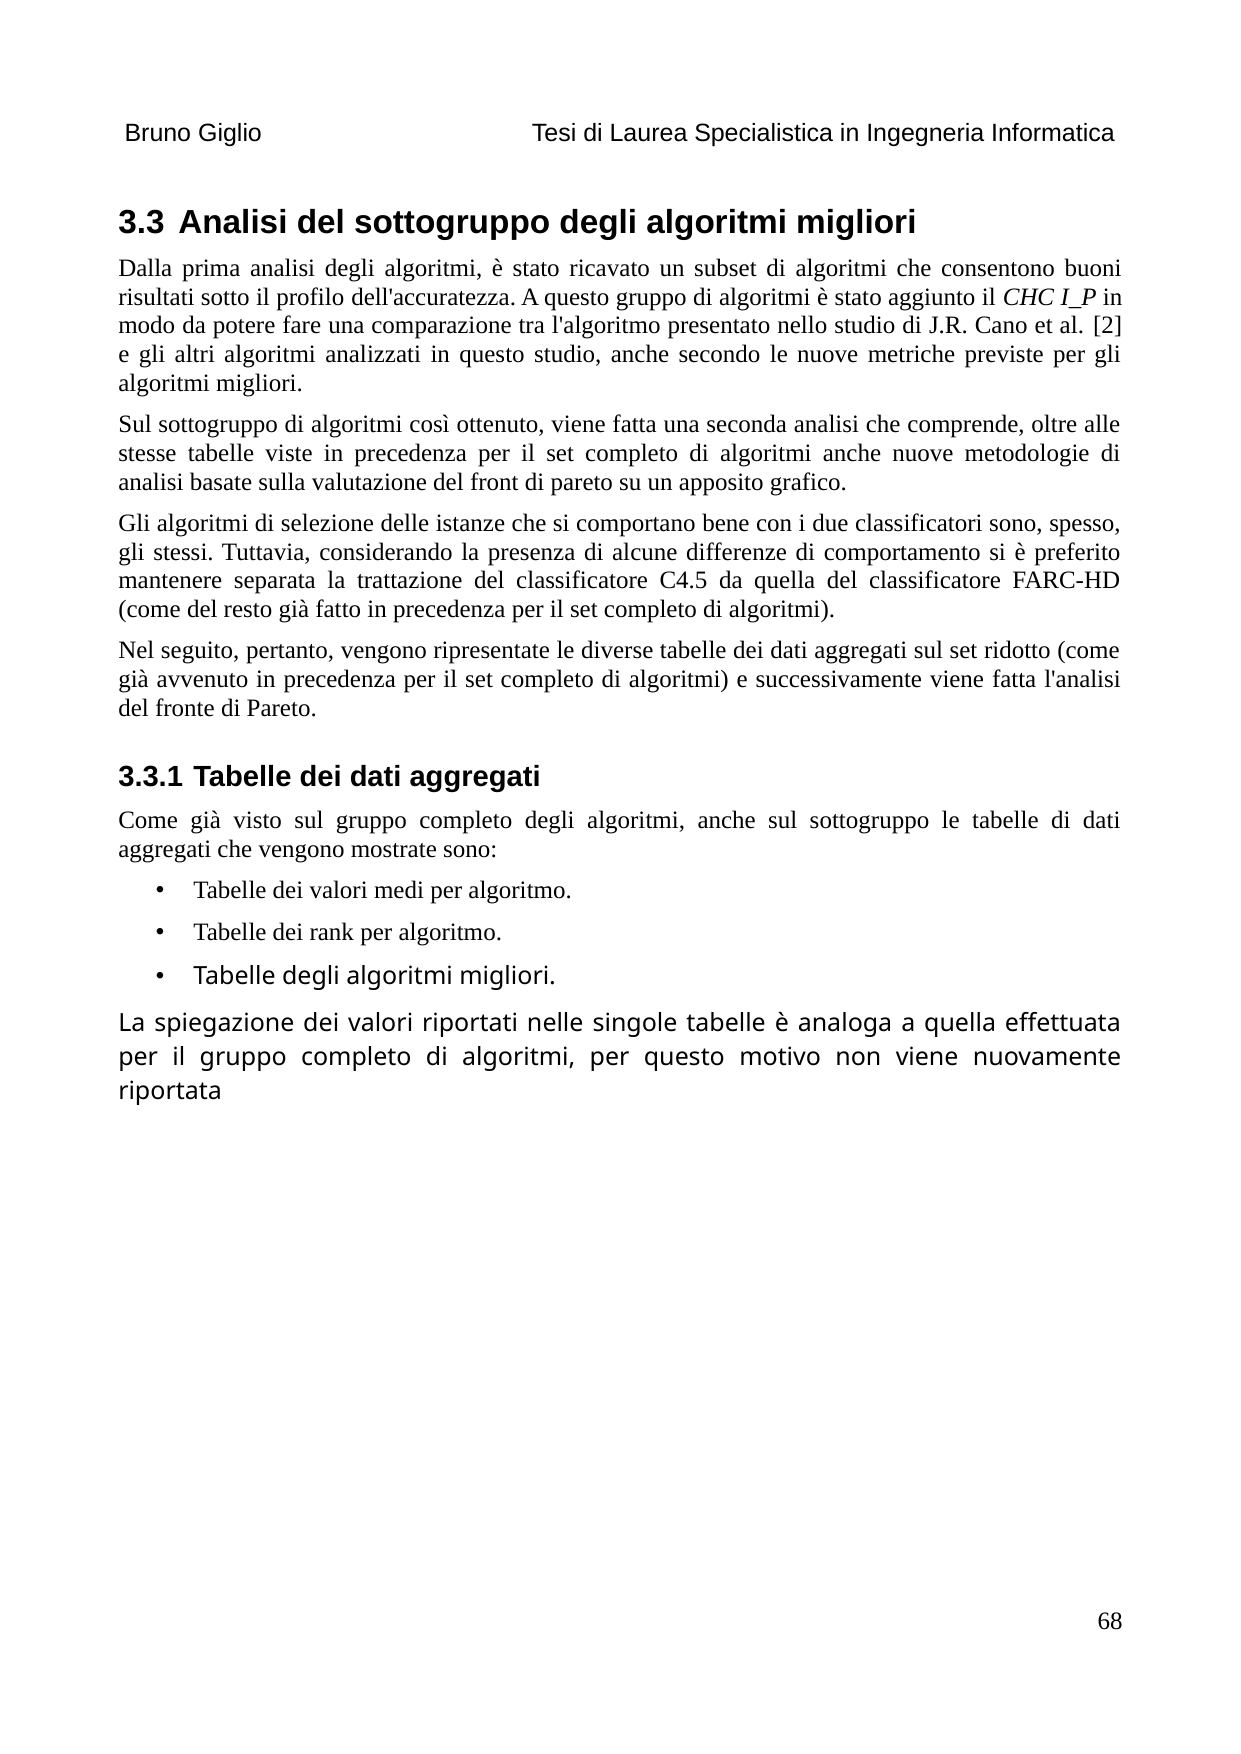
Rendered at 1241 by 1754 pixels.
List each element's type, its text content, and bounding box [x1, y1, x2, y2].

text Nel seguito, pertanto, vengono ripresentate le diverse tabelle dei dati aggregati sul set ridotto (come già avvenuto in precedenza per il set completo di algoritmi) e successivamente viene fatta l'analisi del fronte di Pareto. [118, 636, 1122, 722]
list Tabelle degli algoritmi migliori. [156, 958, 1122, 992]
list Tabelle dei valori medi per algoritmo. [156, 875, 1122, 904]
text Come già visto sul gruppo completo degli algoritmi, anche sul sottogruppo le tabelle di dati aggregati che vengono mostrate sono: [118, 805, 1122, 863]
list Tabelle dei rank per algoritmo. [156, 917, 1122, 945]
text Sul sottogruppo di algoritmi così ottenuto, viene fatta una seconda analisi che comprende, oltre alle stesse tabelle viste in precedenza per il set completo di algoritmi anche nuove metodologie di analisi basate sulla valutazione del front di pareto su un apposito grafico. [118, 409, 1122, 496]
text Gli algoritmi di selezione delle istanze che si comportano bene con i due classificatori sono, spesso, gli stessi. Tuttavia, considerando la presenza di alcune differenze di comportamento si è preferito mantenere separata la trattazione del classificatore C4.5 da quella del classificatore FARC-HD (come del resto già fatto in precedenza per il set completo di algoritmi). [118, 508, 1122, 623]
subtitle Tabelle dei dati aggregati [118, 759, 1122, 793]
subtitle Analisi del sottogruppo degli algoritmi migliori [118, 202, 1122, 241]
text Dalla prima analisi degli algoritmi, è stato ricavato un subset di algoritmi che consentono buoni risultati sotto il profilo dell'accuratezza. A questo gruppo di algoritmi è stato aggiunto il CHC I_P in modo da potere fare una comparazione tra l'algoritmo presentato nello studio di J.R. Cano et al. [2] e gli altri algoritmi analizzati in questo studio, anche secondo le nuove metriche previste per gli algoritmi migliori. [118, 253, 1122, 397]
text La spiegazione dei valori riportati nelle singole tabelle è analoga a quella effettuata per il gruppo completo di algoritmi, per questo motivo non viene nuovamente riportata [118, 1004, 1122, 1107]
